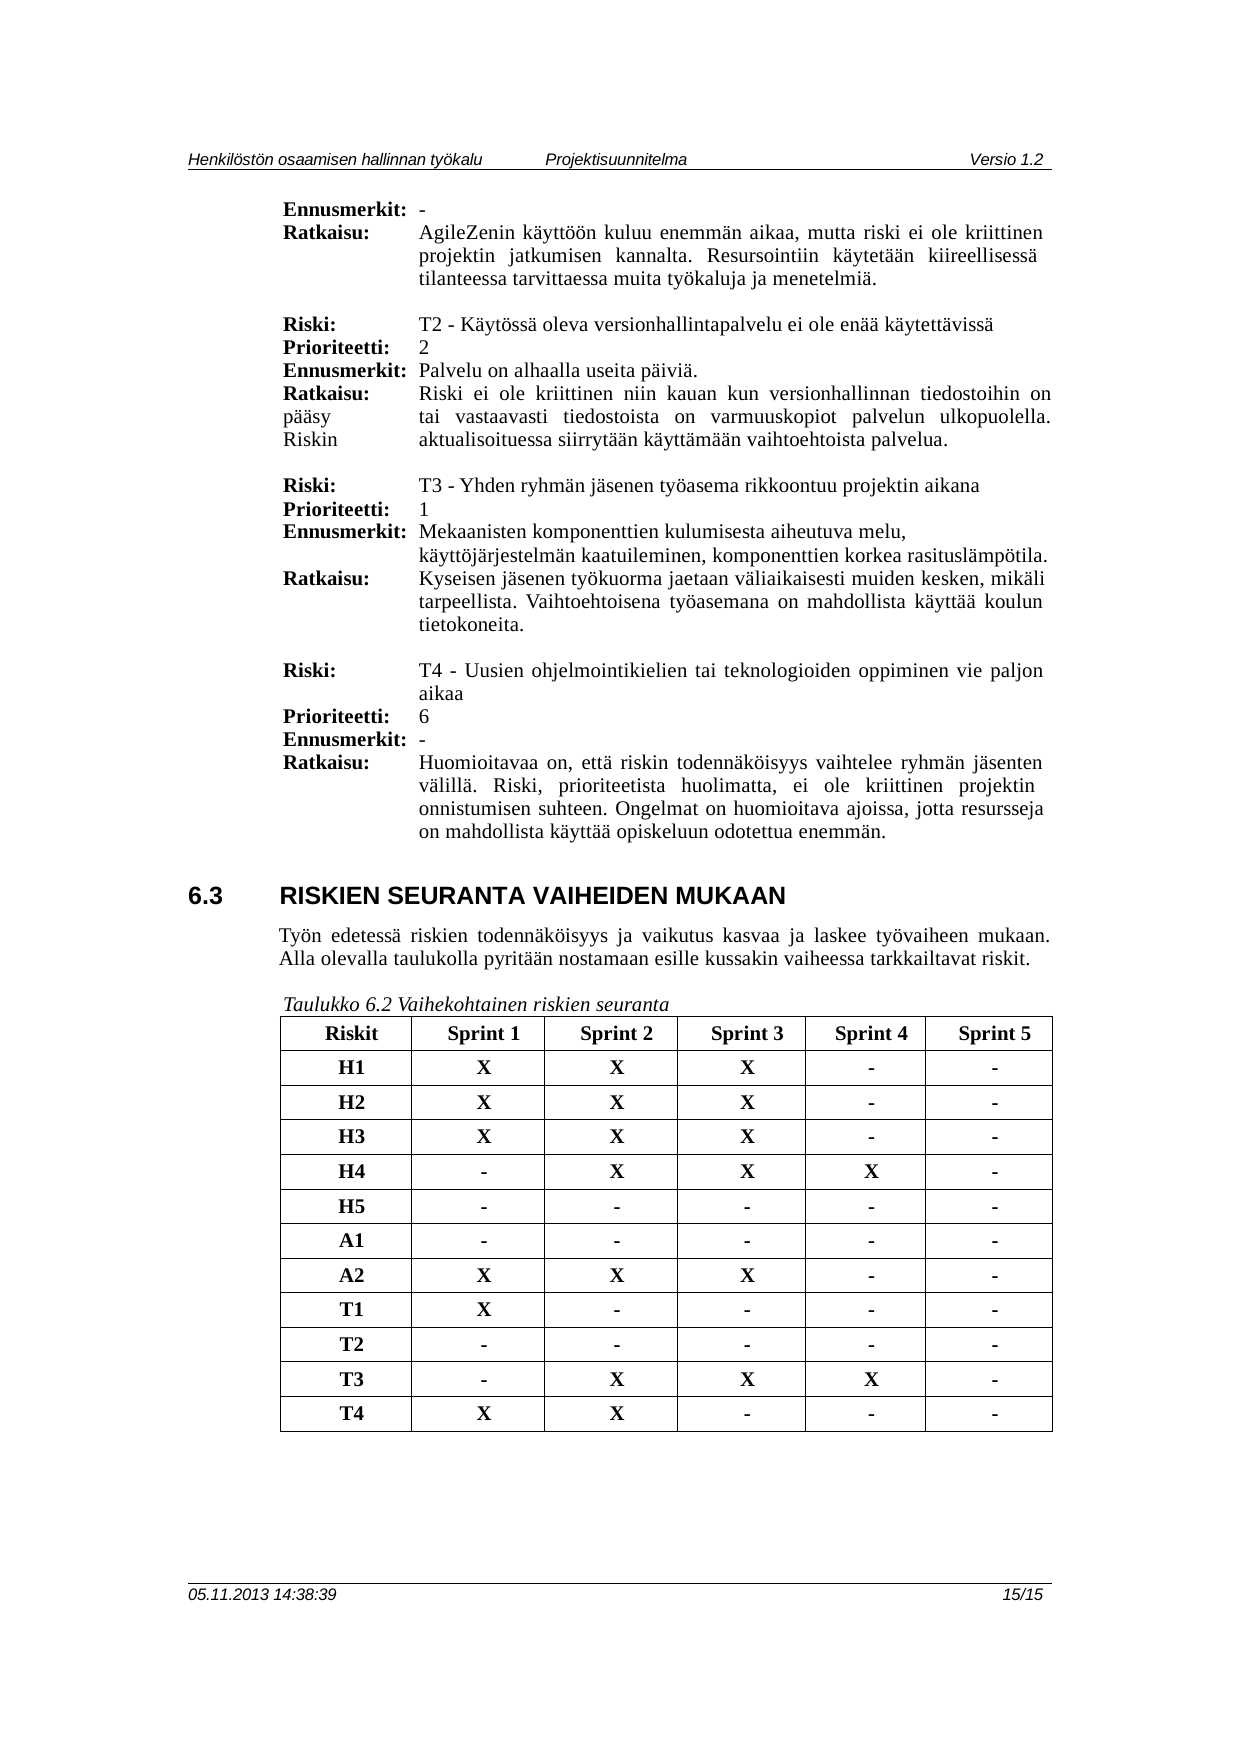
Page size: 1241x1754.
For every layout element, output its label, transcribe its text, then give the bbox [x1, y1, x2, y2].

table_cell A2 [281, 1259, 411, 1292]
table_cell T3 [281, 1362, 411, 1396]
text Ratkaisu: Huomioitavaa on, että riskin todennäköisyys vaihtelee ryhmän jäsenten välillä. Riski, prioriteetista huolimatta, ei ole kriittinen projektin onnistumisen suhteen. Ongelmat on huomioitava ajoissa, jotta resursseja on mahdollista käyttää opiskeluun odotettua enemmän. [283, 751, 1052, 843]
table_cell - [926, 1224, 1052, 1258]
table_cell X [545, 1397, 677, 1431]
table_cell X [545, 1086, 677, 1119]
table_cell X [412, 1086, 544, 1119]
text Ennusmerkit: Mekaanisten komponenttien kulumisesta aiheutuva melu, [283, 520, 1052, 543]
table_header Sprint 3 [678, 1017, 805, 1050]
table_cell - [412, 1224, 544, 1258]
text käyttöjärjestelmän kaatuileminen, komponenttien korkea rasituslämpötila. [283, 543, 1052, 566]
subtitle RISKIEN SEURANTA VAIHEIDEN MUKAAN [188, 882, 1052, 910]
table_cell T2 [281, 1328, 411, 1361]
table_header Sprint 4 [806, 1017, 925, 1050]
text Prioriteetti: 6 [283, 704, 1052, 728]
table_cell - [926, 1086, 1052, 1119]
table_cell H1 [281, 1051, 411, 1085]
table_cell - [926, 1328, 1052, 1361]
table_cell - [926, 1259, 1052, 1292]
table_cell T4 [281, 1397, 411, 1431]
table_cell X [678, 1120, 805, 1154]
table_cell - [412, 1155, 544, 1189]
table_cell X [412, 1051, 544, 1085]
text Ennusmerkit: - [283, 728, 1052, 751]
text Ratkaisu: Riski ei ole kriittinen niin kauan kun versionhallinnan tiedostoihin on pääsy tai vastaavasti tiedostoista on varmuuskopiot palvelun ulkopuolella. Riskin aktualisoituessa siirrytään käyttämään vaihtoehtoista palvelua. [283, 382, 1052, 451]
table_cell X [545, 1051, 677, 1085]
table_cell X [545, 1362, 677, 1396]
table_cell X [412, 1293, 544, 1327]
table_header Sprint 5 [926, 1017, 1052, 1050]
table_cell X [545, 1259, 677, 1292]
text Työn edetessä riskien todennäköisyys ja vaikutus kasvaa ja laskee työvaiheen mukaan. Alla olevalla taulukolla pyritään nostamaan esille kussakin vaiheessa tarkkailtavat riskit. [279, 924, 1052, 970]
table_cell - [806, 1293, 925, 1327]
text Taulukko 6.2 Vaihekohtainen riskien seuranta [283, 993, 1052, 1016]
table_cell - [412, 1190, 544, 1223]
table_cell - [926, 1397, 1052, 1431]
text Ennusmerkit: Palvelu on alhaalla useita päiviä. [283, 359, 1052, 382]
table_cell X [412, 1120, 544, 1154]
text Riski: T3 - Yhden ryhmän jäsenen työasema rikkoontuu projektin aikana [283, 474, 1052, 497]
table_cell H3 [281, 1120, 411, 1154]
table_cell - [678, 1328, 805, 1361]
table_cell - [412, 1328, 544, 1361]
table_cell A1 [281, 1224, 411, 1258]
table_cell X [545, 1120, 677, 1154]
table_cell - [806, 1190, 925, 1223]
table_header Sprint 1 [412, 1017, 544, 1050]
table_cell - [678, 1190, 805, 1223]
table_cell - [926, 1155, 1052, 1189]
table_cell H2 [281, 1086, 411, 1119]
table_cell X [412, 1397, 544, 1431]
text Riski: T4 - Uusien ohjelmointikielien tai teknologioiden oppiminen vie paljon aikaa [283, 658, 1052, 704]
table_cell X [678, 1155, 805, 1189]
table_cell X [806, 1155, 925, 1189]
text Ratkaisu: AgileZenin käyttöön kuluu enemmän aikaa, mutta riski ei ole kriittinen projektin jatkumisen kannalta. Resursointiin käytetään kiireellisessä tilanteessa tarvittaessa muita työkaluja ja menetelmiä. [283, 221, 1052, 290]
table_cell X [412, 1259, 544, 1292]
table_header Riskit [281, 1017, 411, 1050]
table_cell X [678, 1051, 805, 1085]
table_cell - [926, 1293, 1052, 1327]
table_cell - [806, 1259, 925, 1292]
table_cell - [926, 1362, 1052, 1396]
text Prioriteetti: 1 [283, 497, 1052, 520]
table_cell - [545, 1328, 677, 1361]
table_cell X [678, 1362, 805, 1396]
table_cell - [412, 1362, 544, 1396]
text Riski: T2 - Käytössä oleva versionhallintapalvelu ei ole enää käytettävissä [283, 313, 1052, 336]
table_cell - [806, 1224, 925, 1258]
table_cell X [678, 1259, 805, 1292]
table_cell - [806, 1120, 925, 1154]
table_cell X [678, 1086, 805, 1119]
table_cell - [926, 1120, 1052, 1154]
table_cell - [806, 1051, 925, 1085]
text Ratkaisu: Kyseisen jäsenen työkuorma jaetaan väliaikaisesti muiden kesken, mikäli tarpeellista. Vaihtoehtoisena työasemana on mahdollista käyttää koulun tietokoneita. [283, 566, 1052, 636]
table_cell H5 [281, 1190, 411, 1223]
table_cell - [678, 1293, 805, 1327]
table_cell - [806, 1397, 925, 1431]
table_cell - [926, 1190, 1052, 1223]
table_cell H4 [281, 1155, 411, 1189]
table_cell X [806, 1362, 925, 1396]
table_cell - [926, 1051, 1052, 1085]
table_cell - [545, 1190, 677, 1223]
table_cell X [545, 1155, 677, 1189]
table_header Sprint 2 [545, 1017, 677, 1050]
table_cell - [678, 1397, 805, 1431]
table_cell - [678, 1224, 805, 1258]
table_cell T1 [281, 1293, 411, 1327]
text Ennusmerkit: - [283, 198, 1052, 221]
table_cell - [545, 1224, 677, 1258]
table_cell - [806, 1086, 925, 1119]
table_cell - [545, 1293, 677, 1327]
table_cell - [806, 1328, 925, 1361]
text Prioriteetti: 2 [283, 336, 1052, 359]
